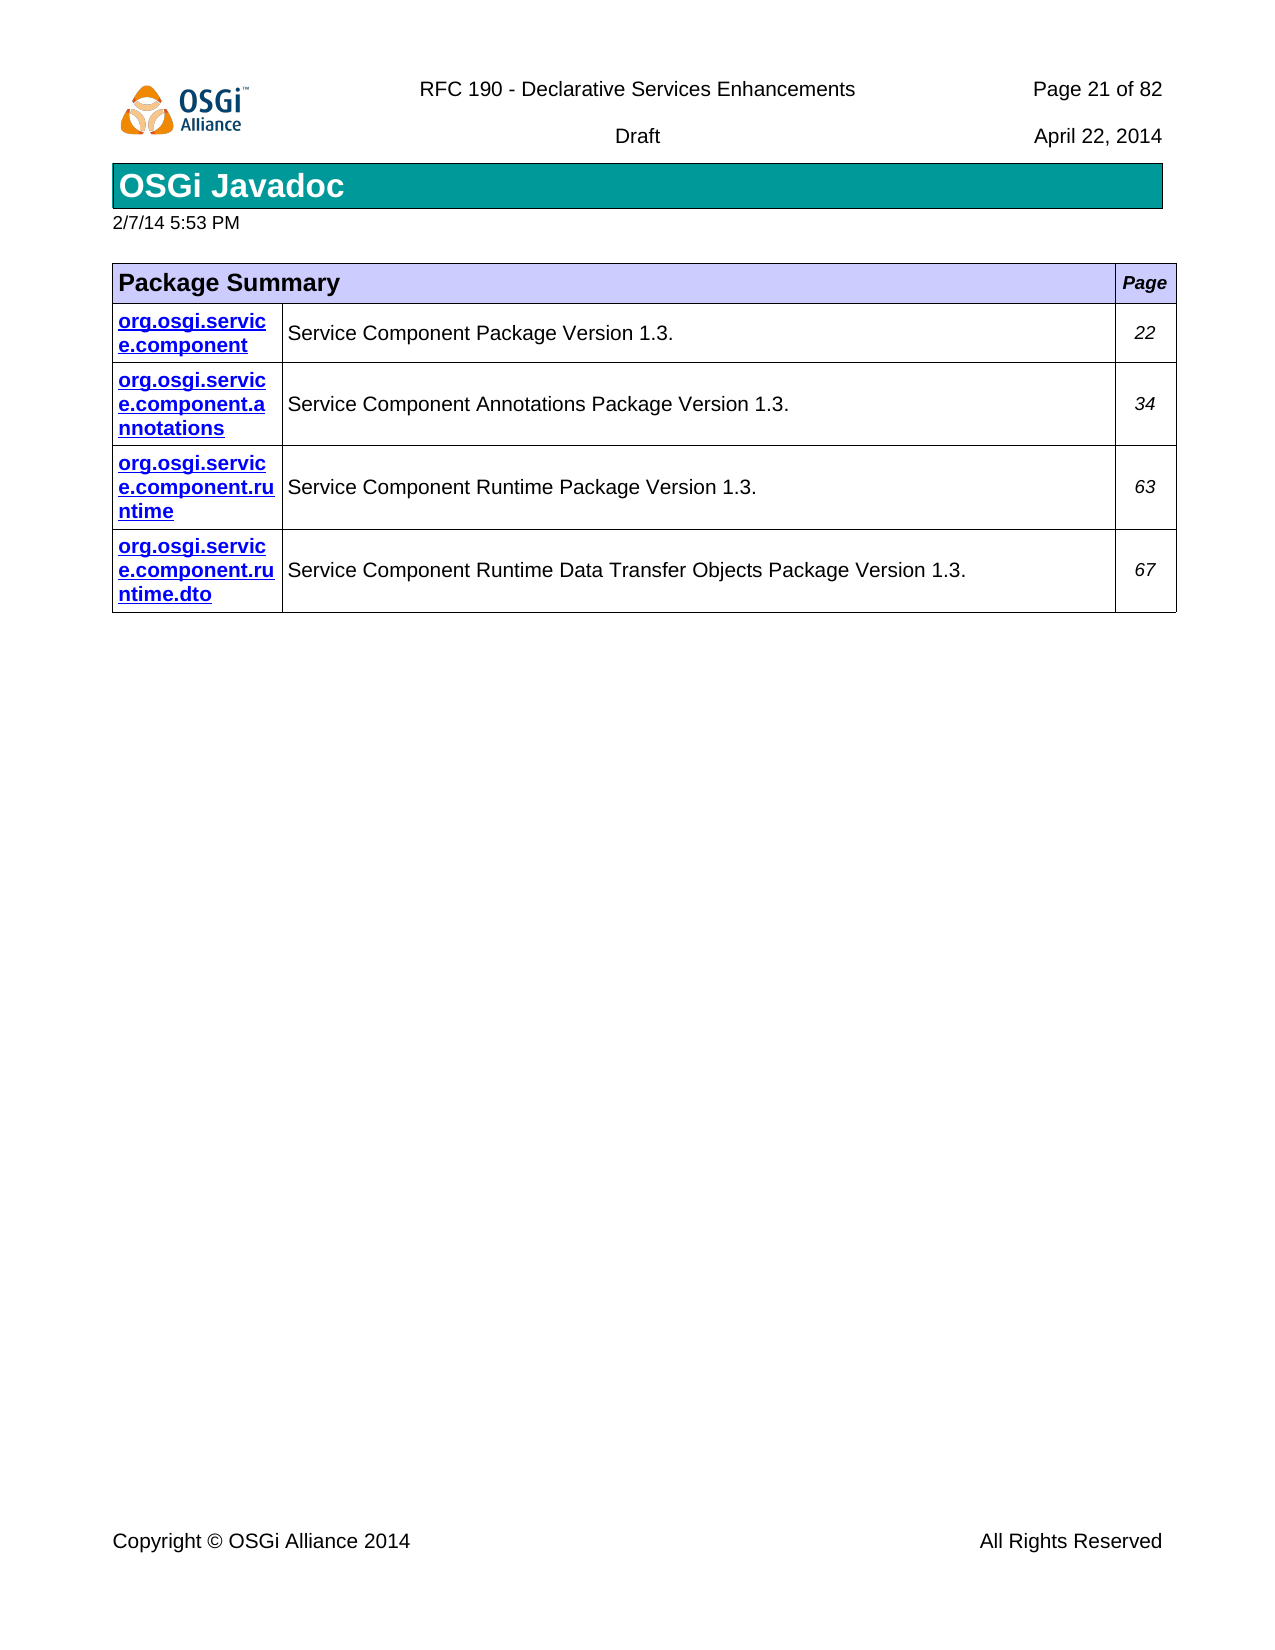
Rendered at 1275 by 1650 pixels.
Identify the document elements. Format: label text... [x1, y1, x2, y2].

subtitle OSGi Javadoc [114, 164, 1162, 208]
table_cell Service Component Package Version 1.3. [283, 304, 1115, 362]
table_cell org.osgi.service.component.annotations [113, 363, 282, 445]
table_cell Service Component Annotations Package Version 1.3. [283, 363, 1115, 445]
table_cell 63 [1116, 446, 1176, 528]
table_cell 67 [1116, 530, 1176, 612]
table_cell org.osgi.service.component.runtime.dto [113, 530, 282, 612]
table_header Package Summary [113, 264, 1115, 303]
table_cell org.osgi.service.component.runtime [113, 446, 282, 528]
picture [113, 78, 257, 142]
table_cell 22 [1116, 304, 1176, 362]
table_cell Service Component Runtime Package Version 1.3. [283, 446, 1115, 528]
table_cell org.osgi.service.component [113, 304, 282, 362]
table_header Page [1116, 264, 1176, 303]
table_cell Service Component Runtime Data Transfer Objects Package Version 1.3. [283, 530, 1115, 612]
table_cell 34 [1116, 363, 1176, 445]
text 2/7/14 5:53 PM [112, 212, 1162, 233]
